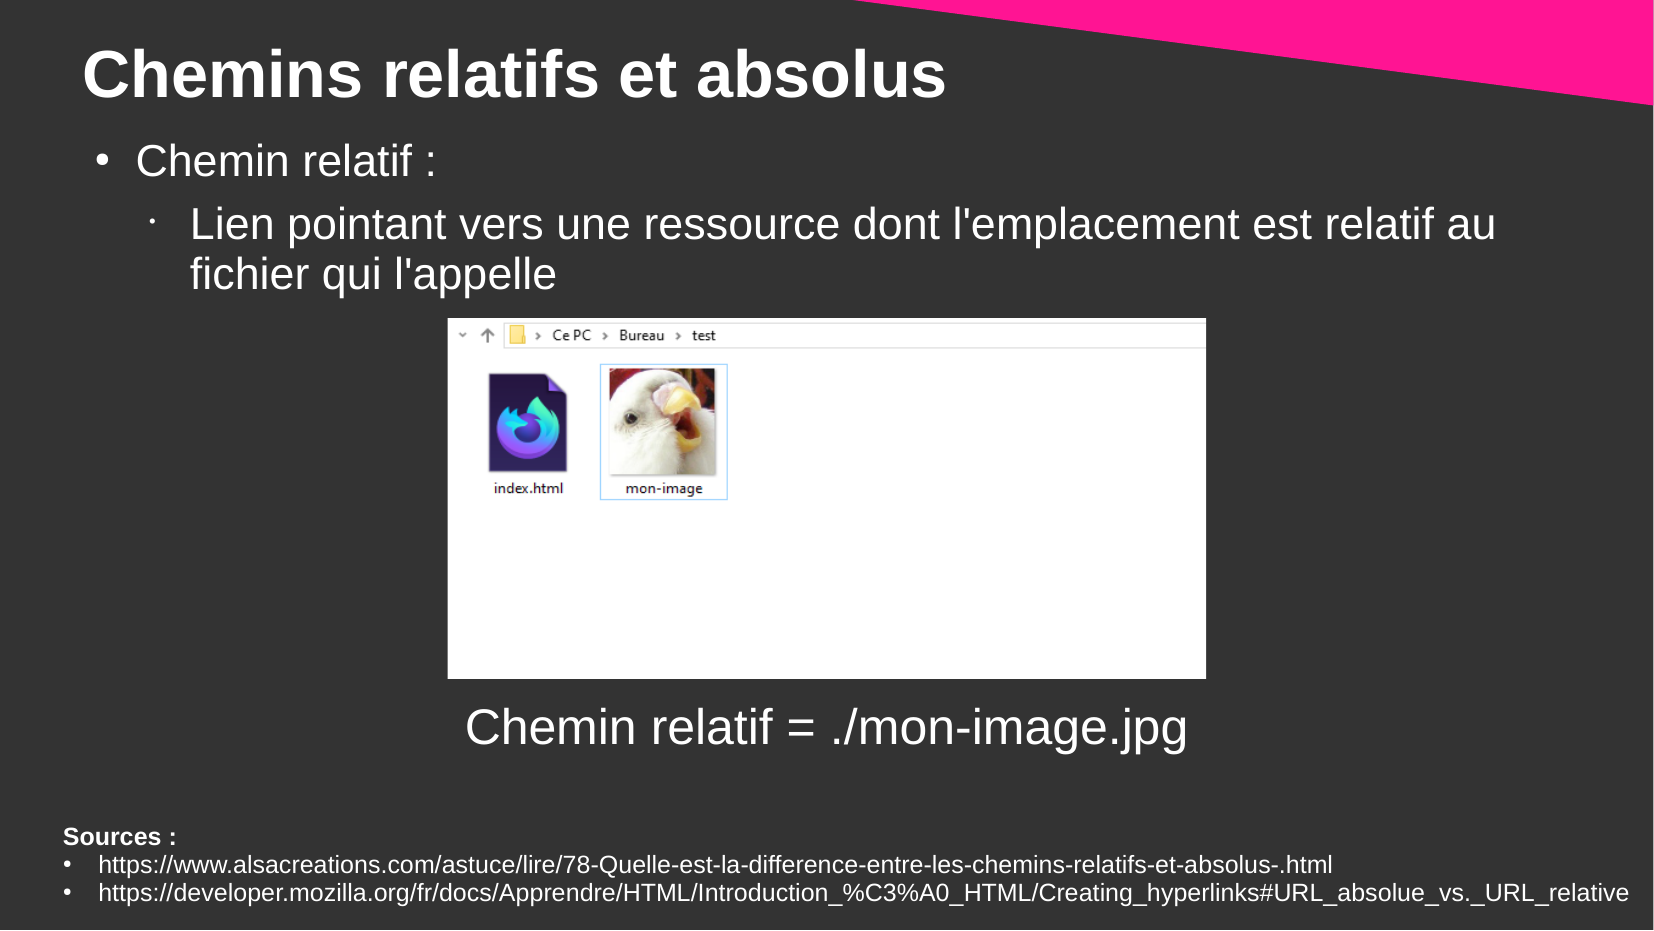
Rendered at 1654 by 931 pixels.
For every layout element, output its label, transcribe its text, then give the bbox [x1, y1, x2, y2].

text_box Sources : https://www.alsacreations.com/astuce/lire/78-Quelle-est-la-difference-entre-les-chemins-relatifs-et-absolus-.html https://developer.mozilla.org/fr/docs/Apprendre/HTML/Introduction_%C3%A0_HTML/Creating_hyperlinks#URL_absolue_vs._URL_relative [48, 815, 1654, 915]
list Chemin relatif : Lien pointant vers une ressource dont l'emplacement est relatif au fichier qui l'appelle [80, 135, 1546, 302]
title Chemins relatifs et absolus [82, 37, 1571, 122]
text_box [852, 0, 1654, 106]
title Chemin relatif = ./mon-image.jpg [358, 699, 1296, 762]
picture [447, 318, 1207, 679]
